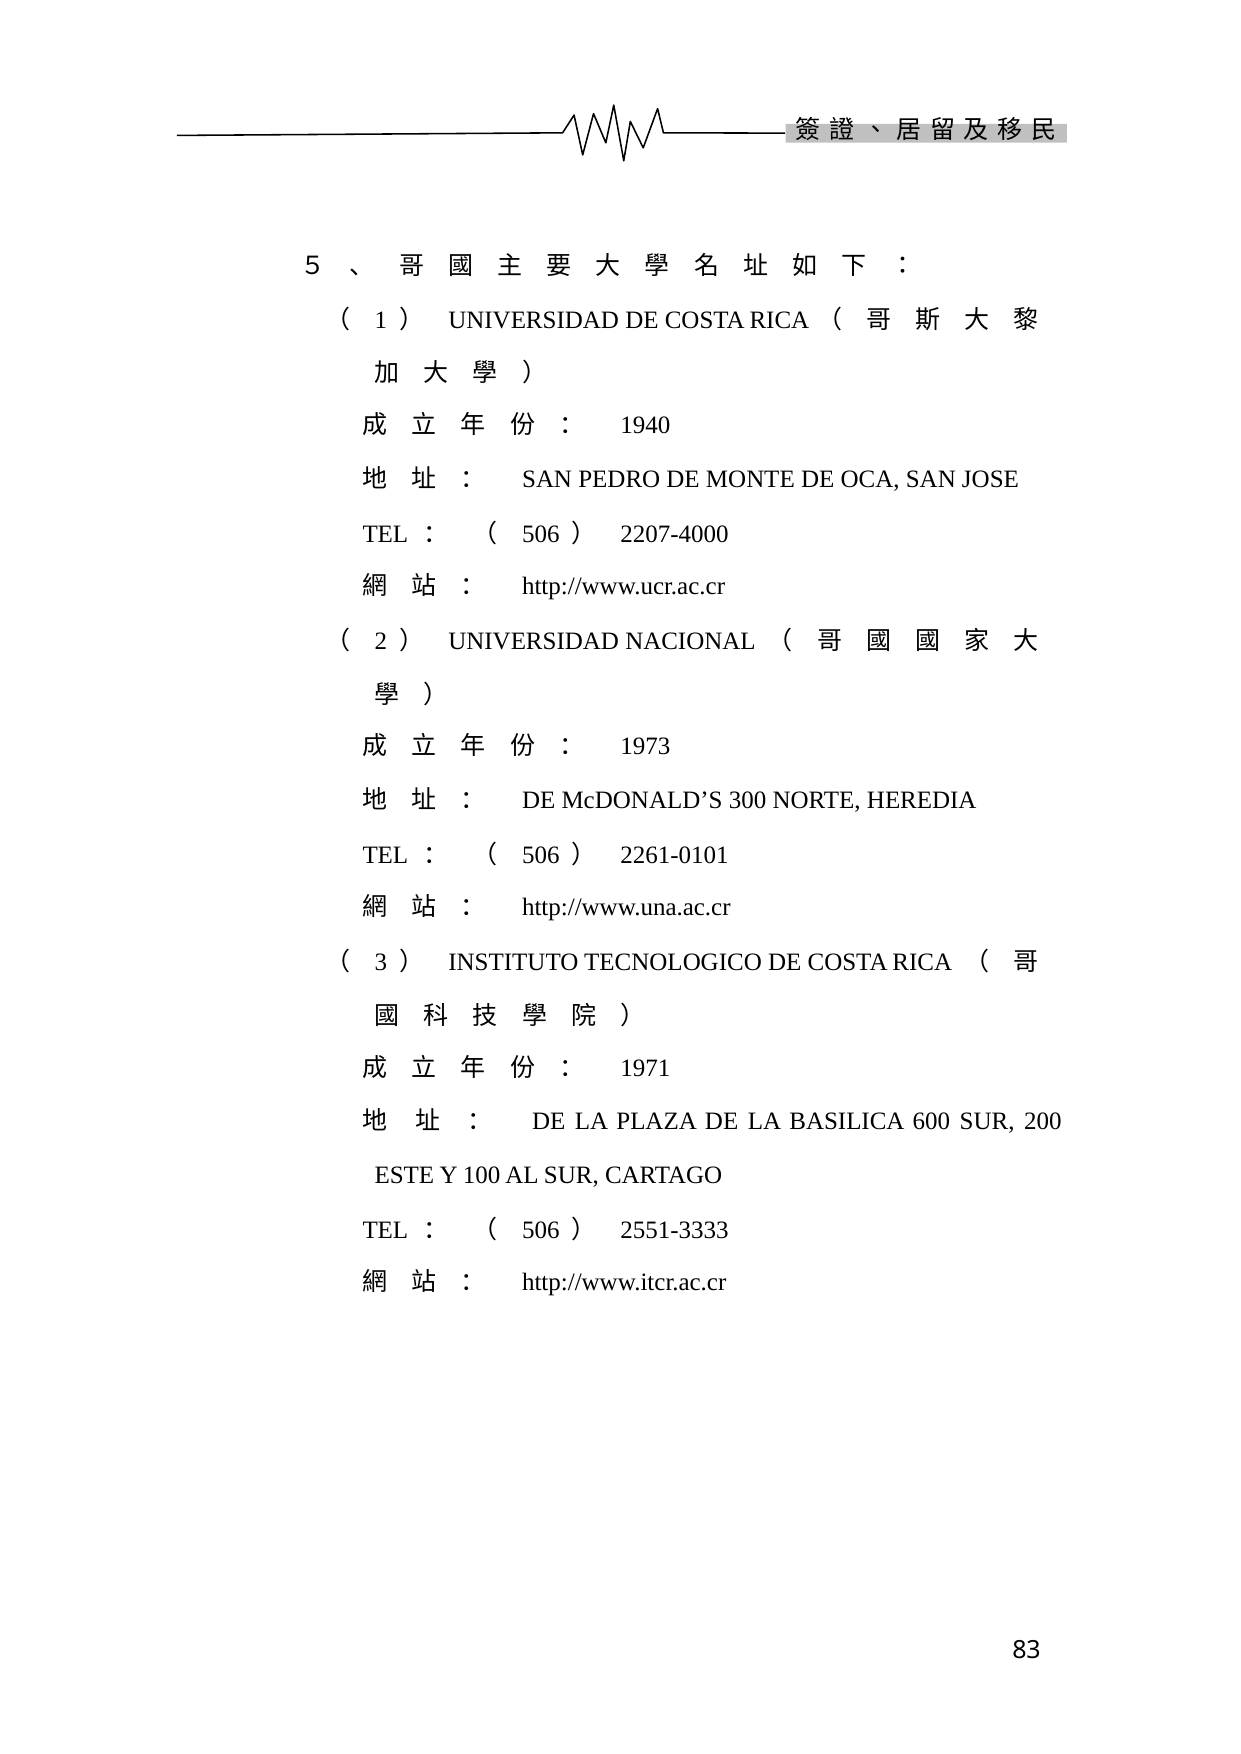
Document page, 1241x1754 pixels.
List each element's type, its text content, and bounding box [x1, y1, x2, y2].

text 成立年份：1940 [301, 398, 1063, 451]
text 地址：DE McDONALD’S 300 NORTE, HEREDIA [301, 773, 1063, 826]
text （2）UNIVERSIDAD NACIONAL（哥國國家大學） [301, 612, 1063, 719]
text 地址：SAN PEDRO DE MONTE DE OCA, SAN JOSE [301, 451, 1063, 505]
text TEL：（506）2261-0101 [301, 826, 1063, 880]
text 網站：http://www.una.ac.cr [301, 880, 1063, 933]
text ５、哥國主要大學名址如下： [276, 237, 1063, 291]
text 成立年份：1973 [301, 719, 1063, 773]
text 地址：DE LA PLAZA DE LA BASILICA 600 SUR, 200 ESTE Y 100 AL SUR, CARTAGO [301, 1094, 1063, 1201]
text （1）UNIVERSIDAD DE COSTA RICA（哥斯大黎加大學） [301, 291, 1063, 398]
text 成立年份：1971 [301, 1040, 1063, 1094]
text （3）INSTITUTO TECNOLOGICO DE COSTA RICA（哥國科技學院） [301, 933, 1063, 1040]
text 網站：http://www.itcr.ac.cr [301, 1254, 1063, 1308]
text TEL：（506）2207-4000 [301, 505, 1063, 558]
text 網站：http://www.ucr.ac.cr [301, 558, 1063, 612]
text TEL：（506）2551-3333 [301, 1201, 1063, 1254]
